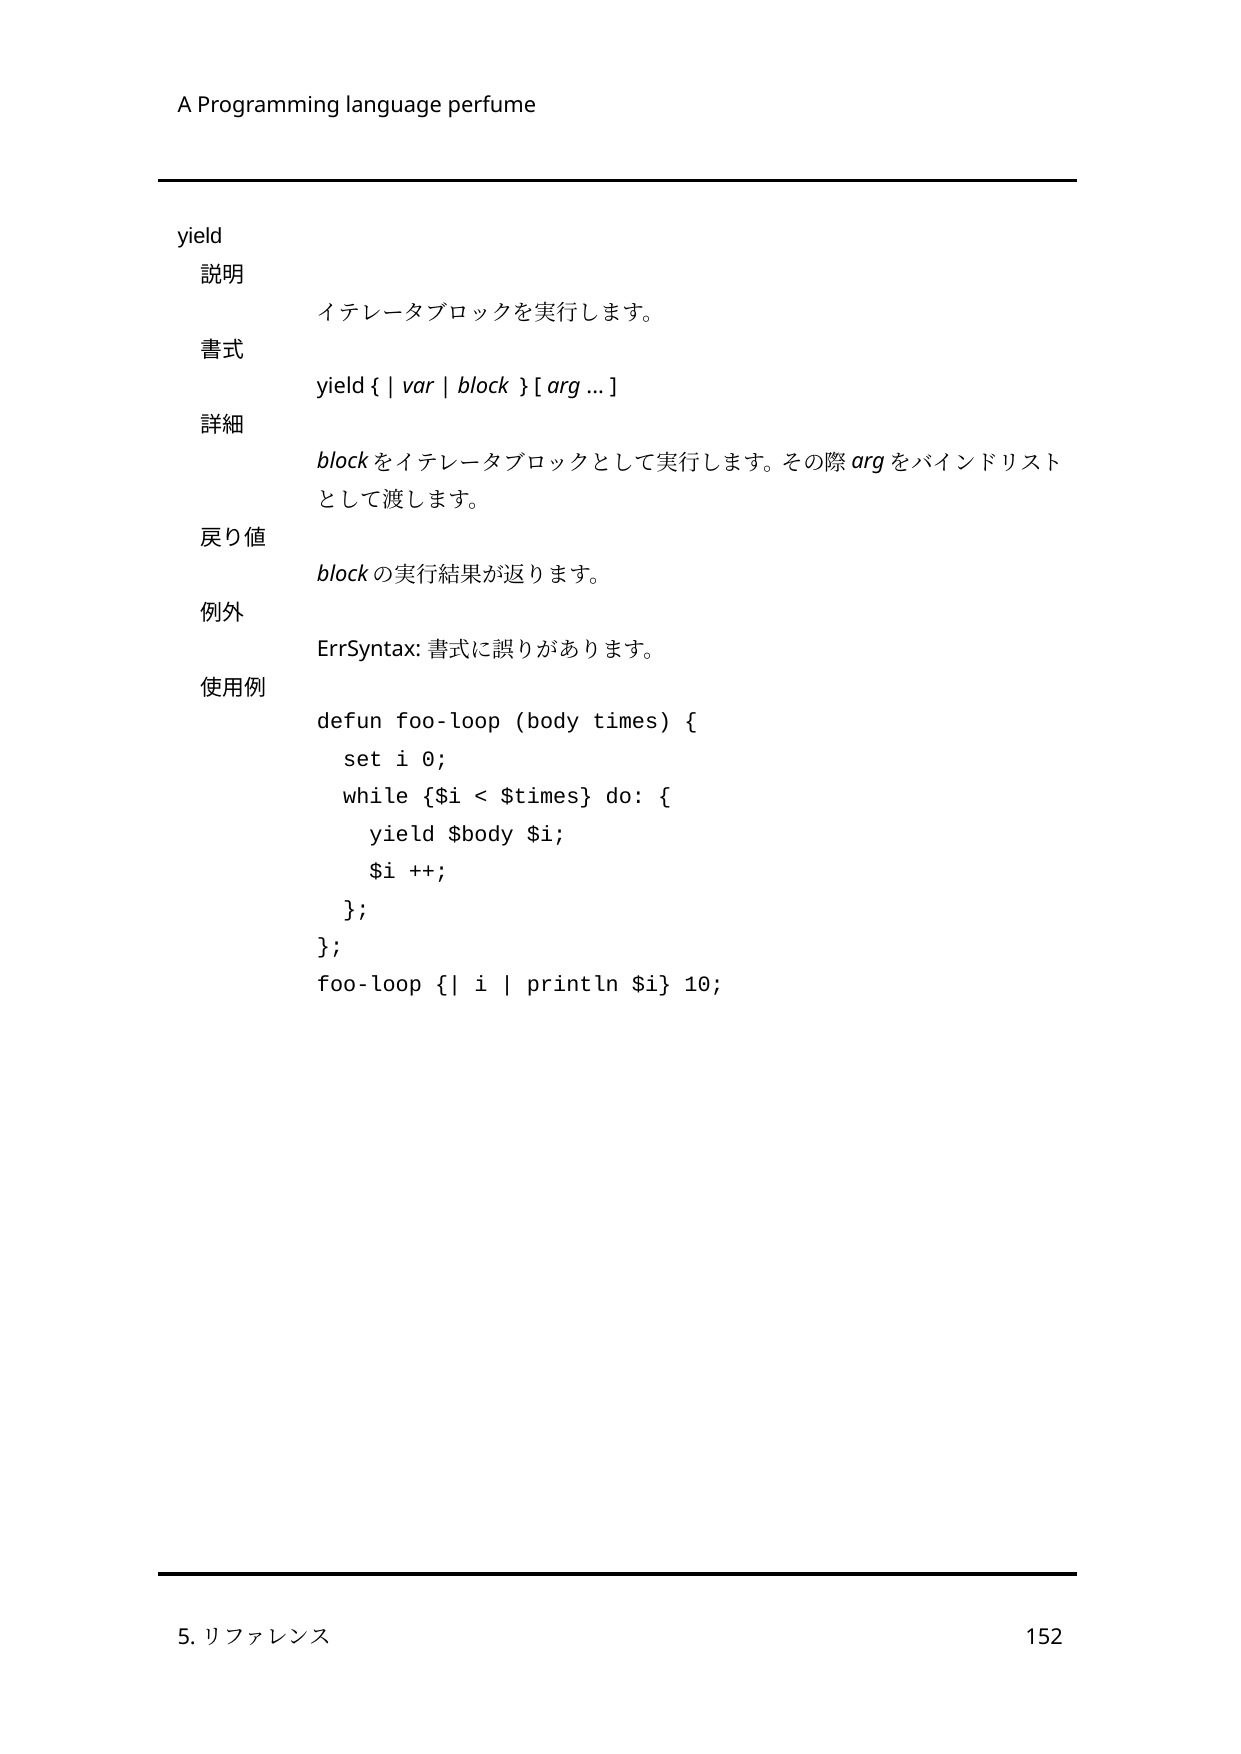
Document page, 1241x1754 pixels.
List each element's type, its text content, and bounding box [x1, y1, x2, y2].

table_cell yield { | var | block } [ arg ... ] [317, 329, 1063, 404]
subtitle yield [177, 217, 1063, 254]
table_cell 使用例 [200, 667, 317, 1004]
table_cell 例外 [200, 592, 317, 667]
table_cell 戻り値 [200, 517, 317, 592]
table_cell blockの実行結果が返ります。 [317, 517, 1063, 592]
table_cell 書式 [200, 329, 317, 404]
table_header イテレータブロックを実行します。 [317, 254, 1063, 329]
table_cell ErrSyntax: 書式に誤りがあります。 [317, 592, 1063, 667]
table_cell blockをイテレータブロックとして実行します。その際argをバインドリストとして渡します。 [317, 404, 1063, 517]
table_header 説明 [200, 254, 317, 329]
table_cell 詳細 [200, 404, 317, 517]
table_cell defun foo-loop (body times) { set i 0; while {$i < $times} do: { yield $body $i; $i ++; }; }; foo-loop {| i | println $i} 10; [317, 667, 1063, 1004]
